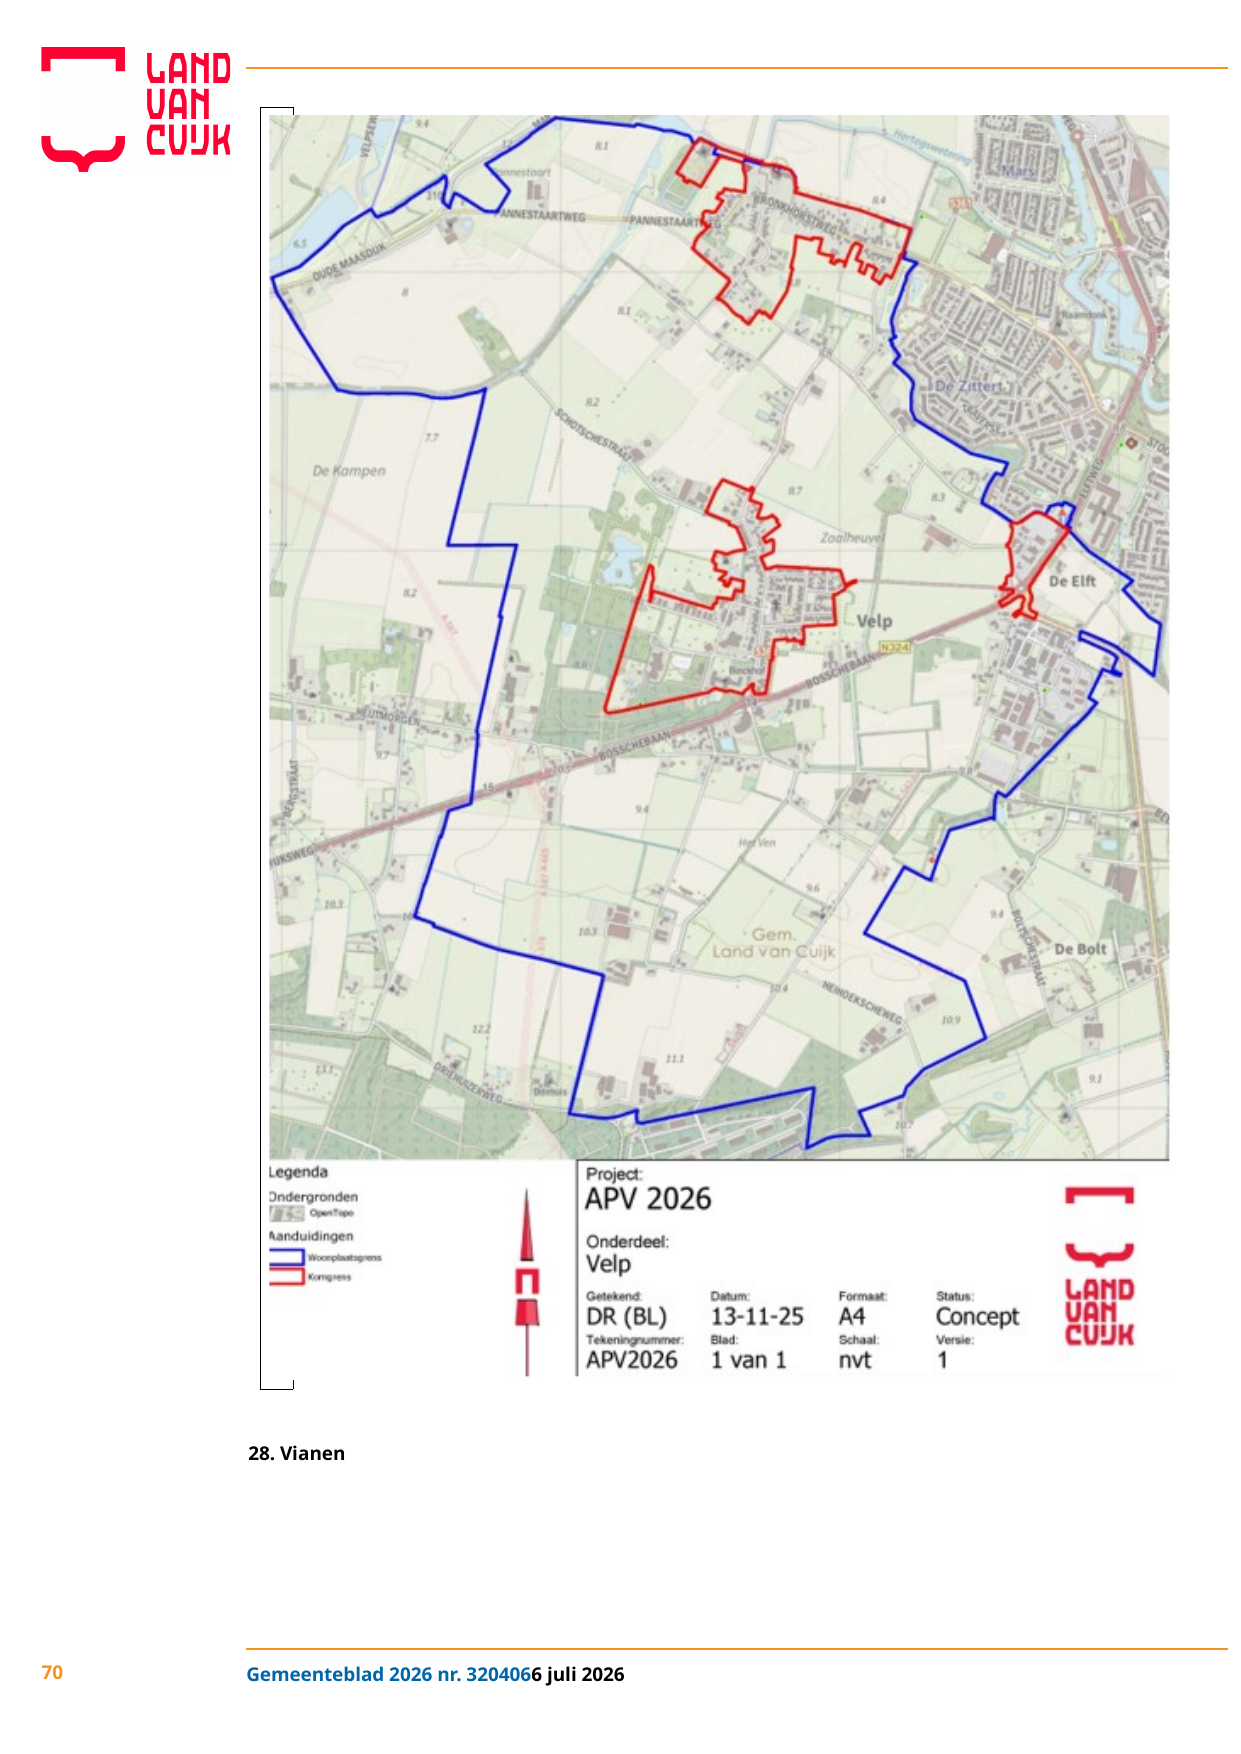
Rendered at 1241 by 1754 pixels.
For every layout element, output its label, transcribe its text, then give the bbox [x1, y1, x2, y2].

picture [268, 115, 1173, 1380]
text 28. Vianen [248, 1440, 1152, 1466]
picture [41, 47, 231, 172]
